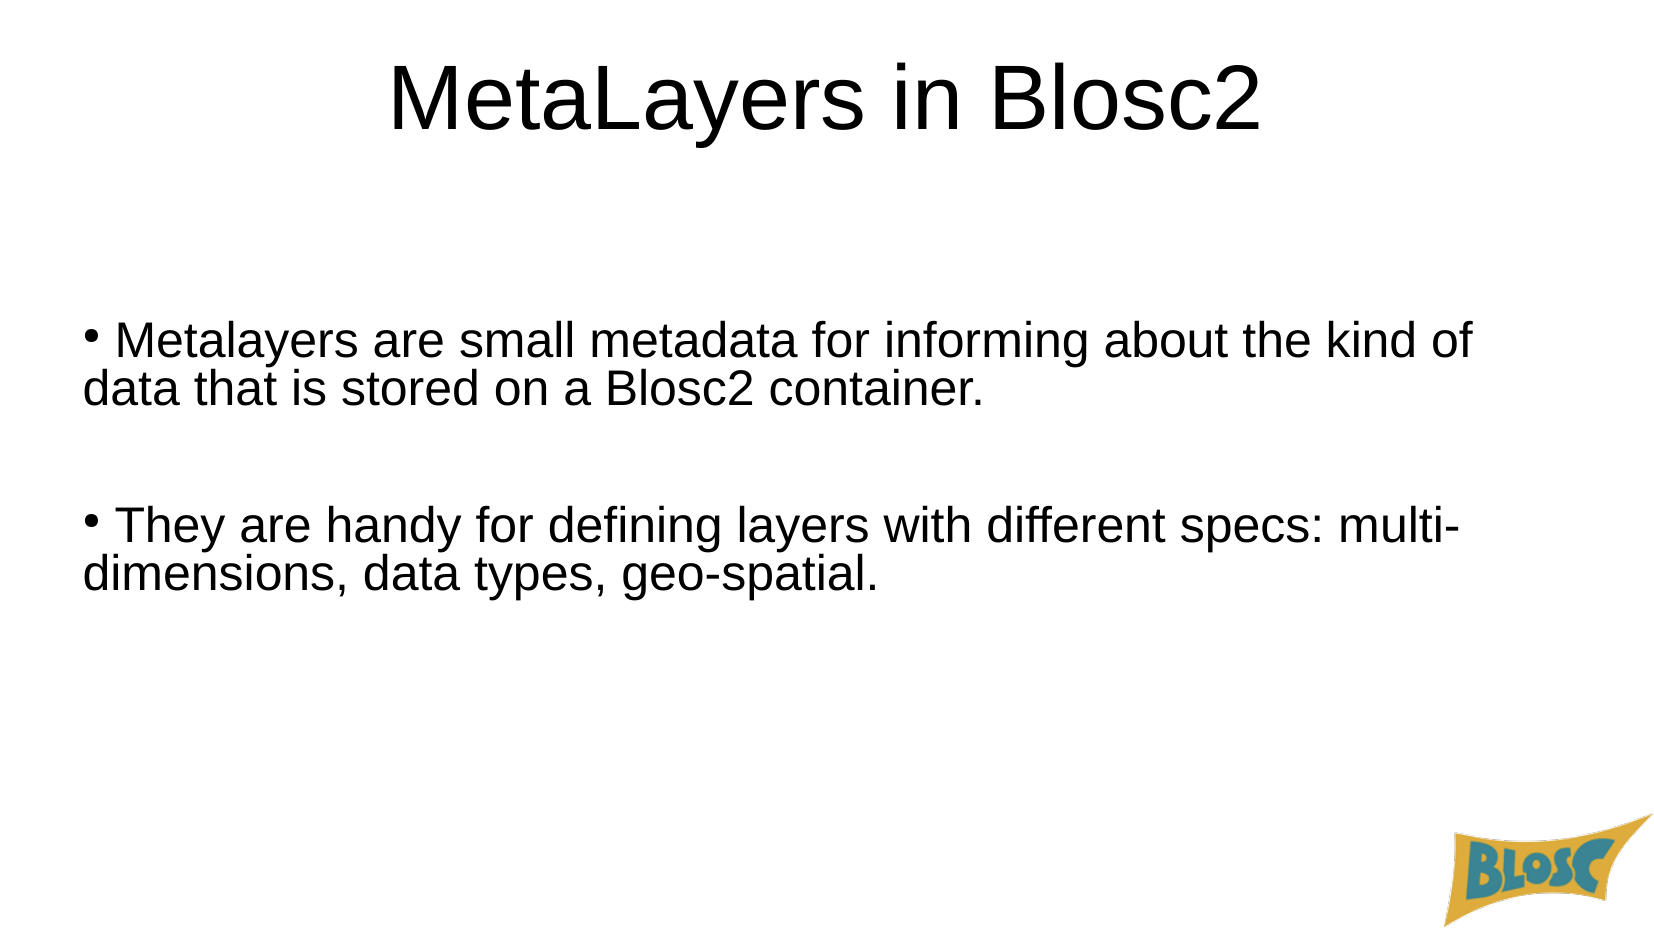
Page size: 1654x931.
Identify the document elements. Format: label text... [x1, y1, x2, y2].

picture [1444, 813, 1654, 928]
list Metalayers are small metadata for informing about the kind of data that is stored on a Blosc2 container. They are handy for defining layers with different specs: multi-dimensions, data types, geo-spatial. [82, 318, 1571, 697]
title MetaLayers in Blosc2 [82, 15, 1571, 171]
